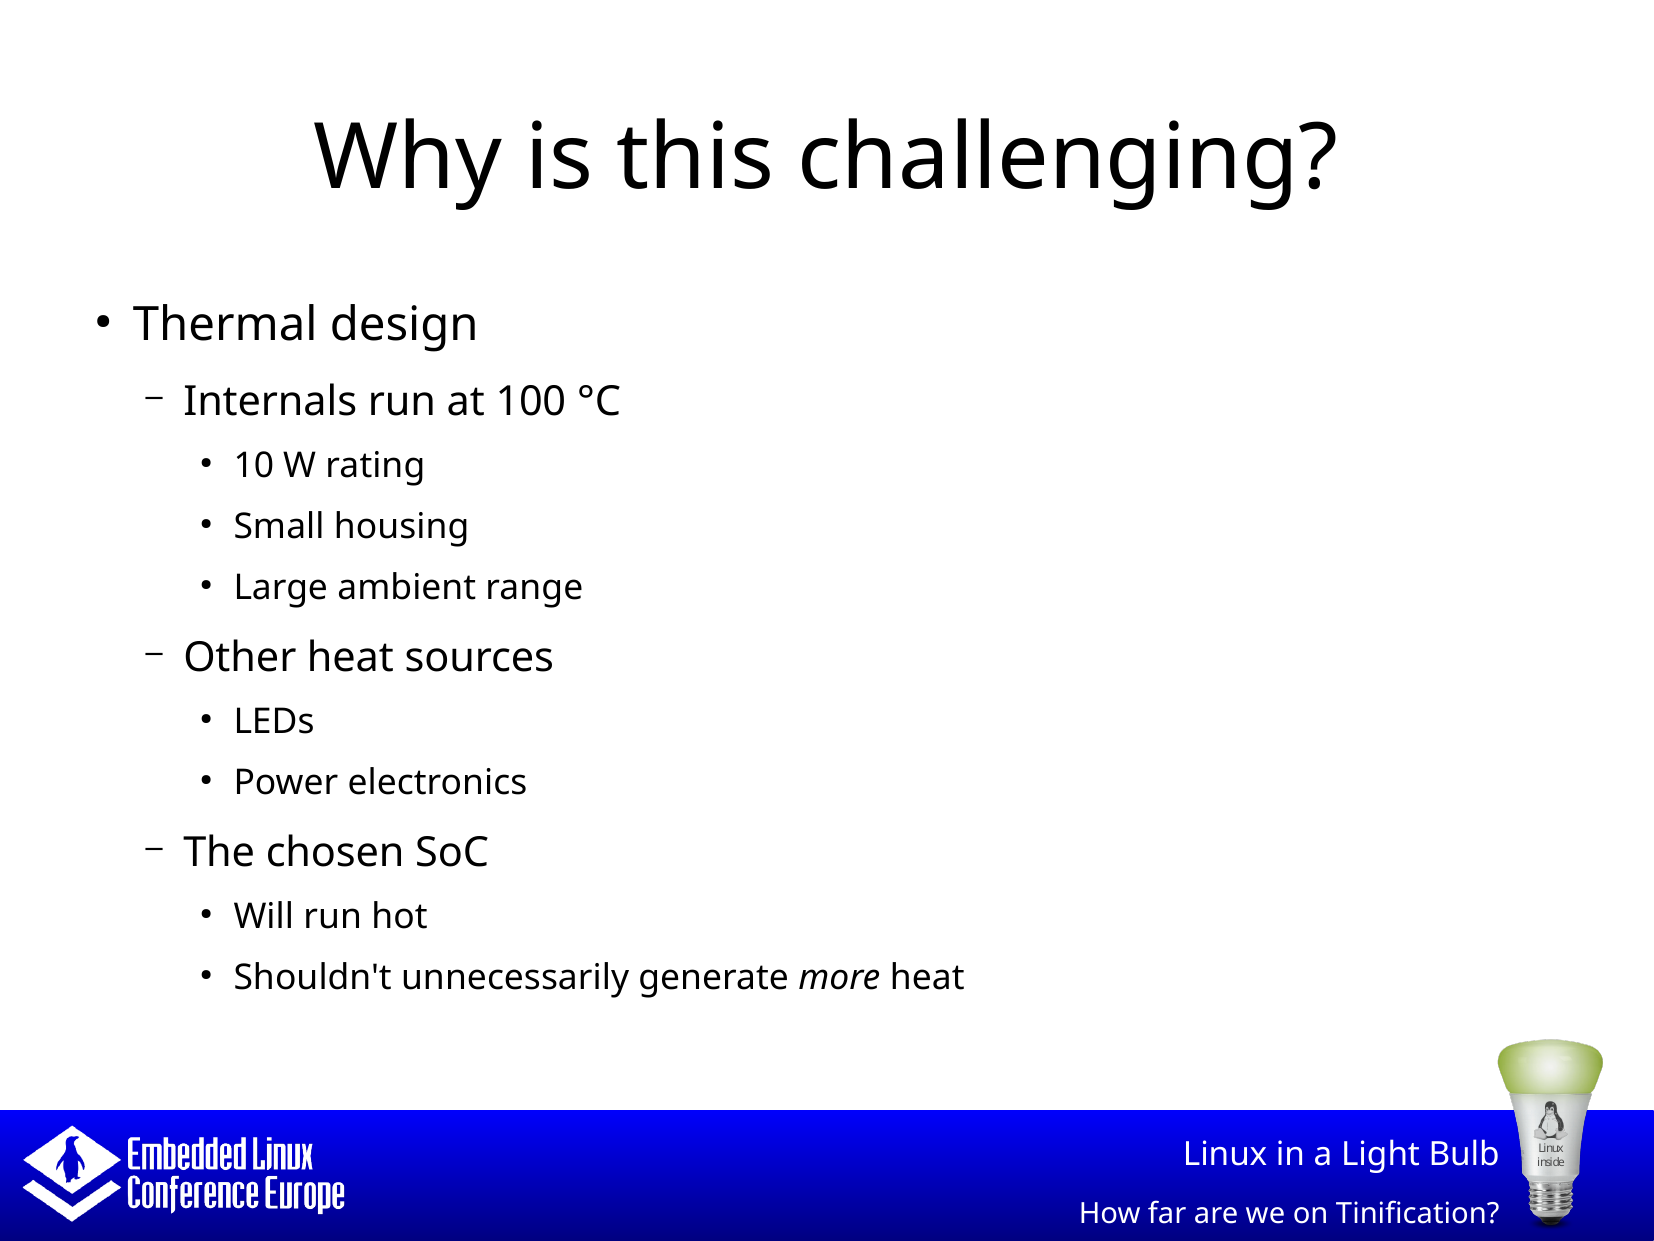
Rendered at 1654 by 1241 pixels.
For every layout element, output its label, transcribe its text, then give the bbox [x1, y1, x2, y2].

picture [18, 1120, 349, 1226]
title Why is this challenging? [82, 49, 1571, 257]
list Thermal design Internals run at 100 °C 10 W rating Small housing Large ambient range Other heat sources LEDs Power electronics The chosen SoC Will run hot Shouldn't unnecessarily generate more heat [82, 290, 1571, 1010]
